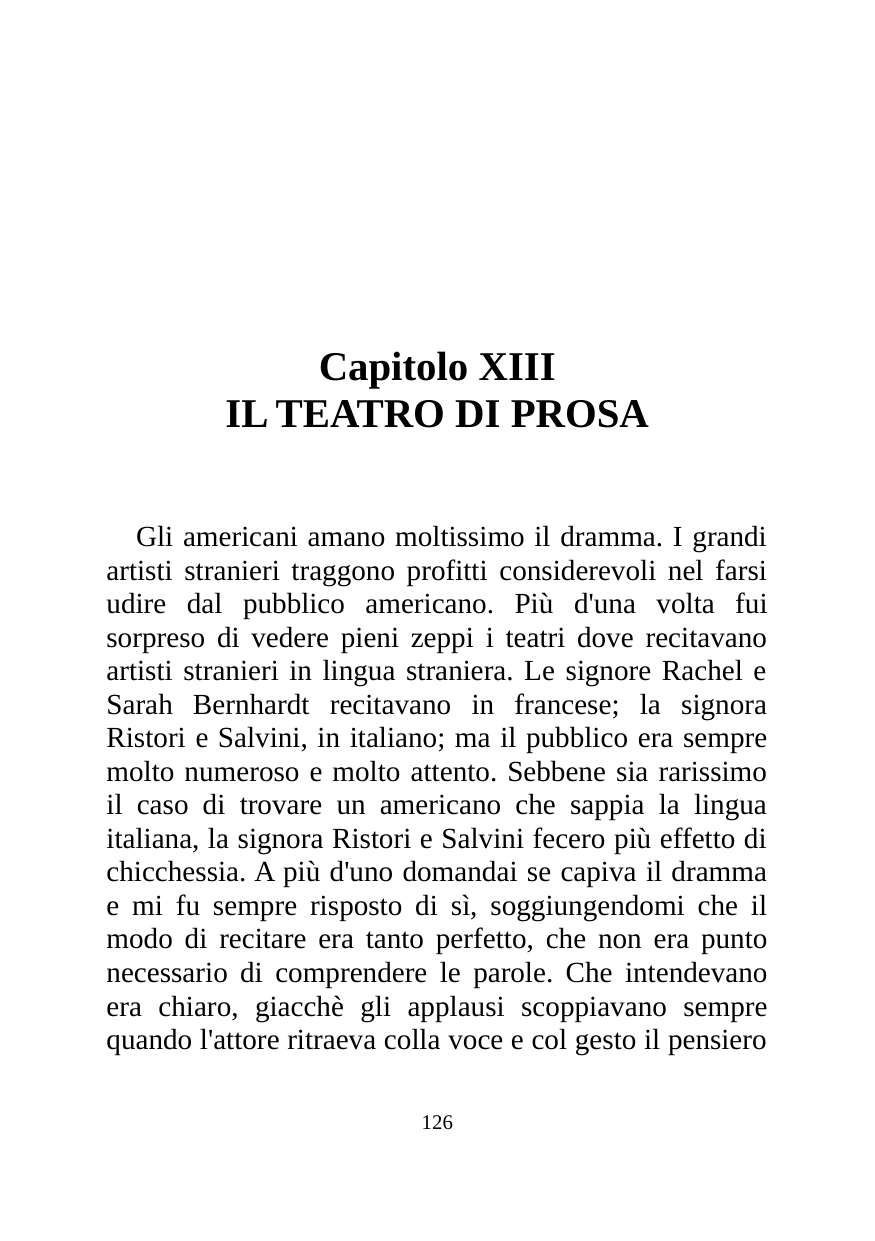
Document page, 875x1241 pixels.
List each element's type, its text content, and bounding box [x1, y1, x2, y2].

subtitle Capitolo XIII IL TEATRO DI PROSA [106, 342, 768, 436]
text Gli americani amano moltissimo il dramma. I grandi artisti stranieri traggono profitti considerevoli nel farsi udire dal pubblico americano. Più d'una volta fui sorpreso di vedere pieni zeppi i teatri dove recitavano artisti stranieri in lingua straniera. Le signore Rachel e Sarah Bernhardt recitavano in francese; la signora Ristori e Salvini, in italiano; ma il pubblico era sempre molto numeroso e molto attento. Sebbene sia rarissimo il caso di trovare un americano che sappia la lingua italiana, la signora Ristori e Salvini fecero più effetto di chicchessia. A più d'uno domandai se capiva il dramma e mi fu sempre risposto di sì, soggiungendomi che il modo di recitare era tanto perfetto, che non era punto necessario di comprendere le parole. Che intendevano era chiaro, giacchè gli applausi scoppiavano sempre quando l'attore ritraeva colla voce e col gesto il pensiero [106, 519, 768, 1056]
